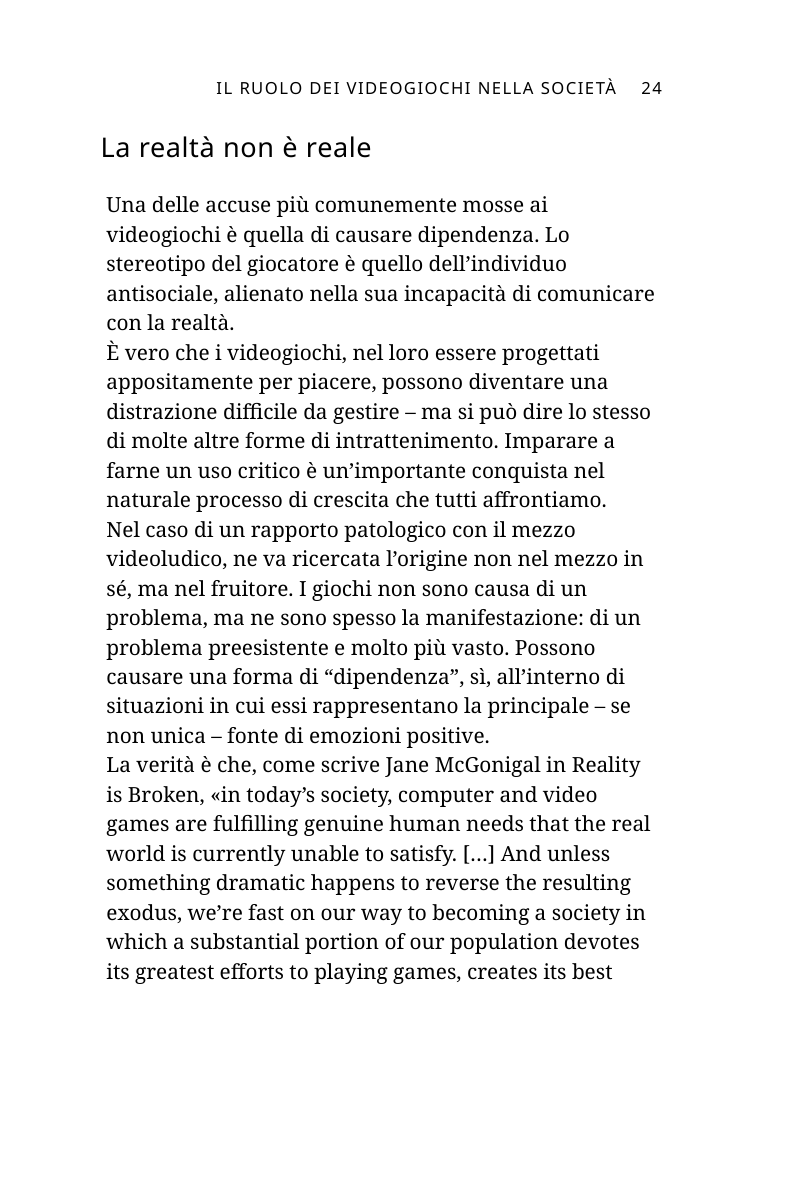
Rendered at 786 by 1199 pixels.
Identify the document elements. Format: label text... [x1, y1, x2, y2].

text La verità è che, come scrive Jane McGonigal in Reality is Broken, «in today’s society, computer and video games are fulfilling genuine human needs that the real world is currently unable to satisfy. […] And unless something dramatic happens to reverse the resulting exodus, we’re fast on our way to becoming a society in which a substantial portion of our population devotes its greatest efforts to playing games, creates its best [106, 749, 661, 985]
text È vero che i videogiochi, nel loro essere progettati appositamente per piacere, possono diventare una distrazione difficile da gestire – ma si può dire lo stesso di molte altre forme di intrattenimento. Imparare a farne un uso critico è un’importante conquista nel naturale processo di crescita che tutti affrontiamo. [106, 337, 661, 514]
text Una delle accuse più comunemente mosse ai videogiochi è quella di causare dipendenza. Lo stereotipo del giocatore è quello dell’individuo antisociale, alienato nella sua incapacità di comunicare con la realtà. [106, 189, 661, 337]
subtitle La realtà non è reale [100, 129, 661, 166]
text Nel caso di un rapporto patologico con il mezzo videoludico, ne va ricercata l’origine non nel mezzo in sé, ma nel fruitore. I giochi non sono causa di un problema, ma ne sono spesso la manifestazione: di un problema preesistente e molto più vasto. Possono causare una forma di “dipendenza”, sì, all’interno di situazioni in cui essi rappresentano la principale – se non unica – fonte di emozioni positive. [106, 514, 661, 749]
